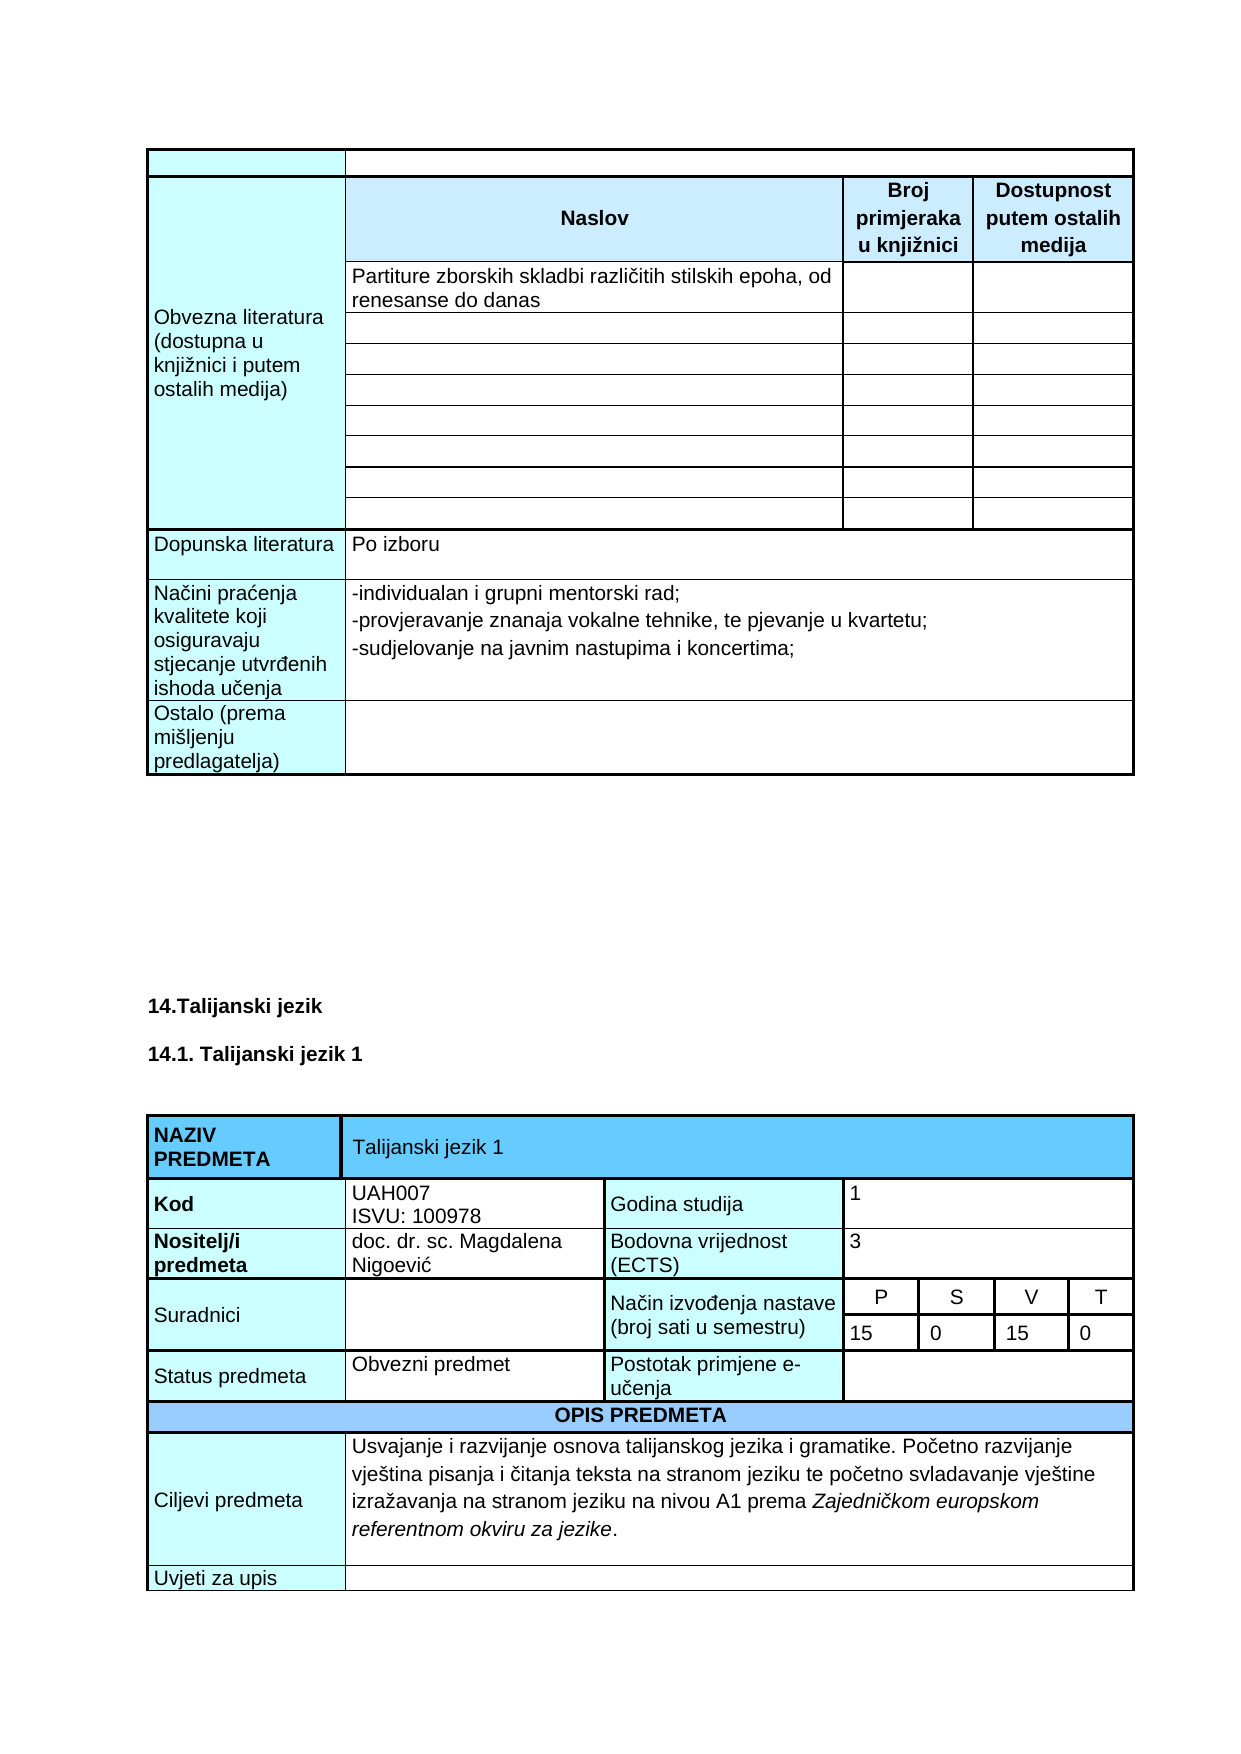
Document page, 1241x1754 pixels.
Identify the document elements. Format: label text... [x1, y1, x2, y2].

table_cell Obvezna literatura (dostupna u knjižnici i putem ostalih medija) [149, 178, 345, 528]
table_cell 0 [1070, 1316, 1132, 1349]
table_cell Usvajanje i razvijanje osnova talijanskog jezika i gramatike. Početno razvijanje vještina pisanja i čitanja teksta na stranom jeziku te početno svladavanje vještine izražavanja na stranom jeziku na nivou A1 prema Zajedničkom europskom referentnom okviru za jezike. [346, 1434, 1132, 1565]
table_cell Naslov [346, 178, 842, 261]
table_cell [974, 344, 1132, 373]
table_cell Status predmeta [149, 1352, 345, 1400]
table_cell V [996, 1280, 1067, 1313]
table_cell Suradnici [149, 1280, 345, 1349]
table_cell -individualan i grupni mentorski rad; -provjeravanje znanaja vokalne tehnike, te pjevanje u kvartetu; -sudjelovanje na javnim nastupima i koncertima; [346, 580, 1132, 700]
table_cell [346, 406, 842, 435]
table_cell S [920, 1280, 993, 1313]
table_cell [974, 313, 1132, 343]
table_cell [844, 313, 972, 343]
table_cell Načini praćenja kvalitete koji osiguravaju stjecanje utvrđenih ishoda učenja [149, 580, 345, 700]
table_cell 1 [845, 1180, 1132, 1228]
table_cell Nositelj/i predmeta [149, 1229, 345, 1277]
table_cell [346, 1280, 603, 1349]
table_cell [346, 151, 1132, 175]
table_cell OPIS PREDMETA [149, 1403, 1132, 1431]
table_cell [844, 498, 972, 528]
table_cell [974, 406, 1132, 435]
table_cell [844, 468, 972, 497]
table_cell 0 [920, 1316, 993, 1349]
table_cell Obvezni predmet [346, 1352, 603, 1400]
table_cell [346, 1566, 1132, 1590]
table_cell P [845, 1280, 917, 1313]
table_cell Ciljevi predmeta [149, 1434, 345, 1565]
table_cell [844, 375, 972, 404]
table_cell [844, 436, 972, 466]
table_cell [346, 344, 842, 373]
table_cell Kod [149, 1180, 345, 1228]
table_cell Uvjeti za upis [149, 1566, 345, 1590]
table_cell [974, 498, 1132, 528]
table_cell [974, 468, 1132, 497]
table_cell Bodovna vrijednost (ECTS) [606, 1229, 842, 1277]
table_cell [844, 406, 972, 435]
table_cell [346, 313, 842, 343]
table_cell [346, 468, 842, 497]
table_cell 3 [845, 1229, 1132, 1277]
table_cell [844, 263, 972, 312]
table_cell [845, 1352, 1132, 1400]
table_header NAZIV PREDMETA [149, 1117, 339, 1177]
table_cell 15 [996, 1316, 1067, 1349]
table_cell [974, 436, 1132, 466]
table_cell Partiture zborskih skladbi različitih stilskih epoha, od renesanse do danas [346, 262, 842, 312]
table_cell Dopunska literatura [149, 531, 345, 579]
table_cell [974, 263, 1132, 312]
table_cell [844, 344, 972, 373]
table_cell Ostalo (prema mišljenju predlagatelja) [149, 701, 345, 773]
table_cell doc. dr. sc. Magdalena Nigoević [346, 1229, 603, 1277]
table_cell Način izvođenja nastave (broj sati u semestru) [606, 1280, 842, 1349]
table_cell Po izboru [346, 531, 1132, 579]
table_cell T [1070, 1280, 1132, 1313]
table_cell 15 [845, 1316, 917, 1349]
table_cell [346, 701, 1132, 773]
table_cell UAH007 ISVU: 100978 [346, 1180, 603, 1228]
table_cell [974, 375, 1132, 404]
text 14.1. Talijanski jezik 1 [148, 1041, 1093, 1065]
text 14.Talijanski jezik [148, 993, 1093, 1017]
table_cell [346, 436, 842, 466]
table_cell [149, 151, 345, 175]
table_cell Postotak primjene e-učenja [606, 1352, 842, 1400]
table_cell Broj primjeraka u knjižnici [844, 178, 972, 261]
table_cell Godina studija [606, 1180, 842, 1228]
table_header Talijanski jezik 1 [343, 1117, 1132, 1177]
table_cell [346, 498, 842, 528]
table_cell Dostupnost putem ostalih medija [974, 178, 1132, 261]
table_cell [346, 375, 842, 404]
